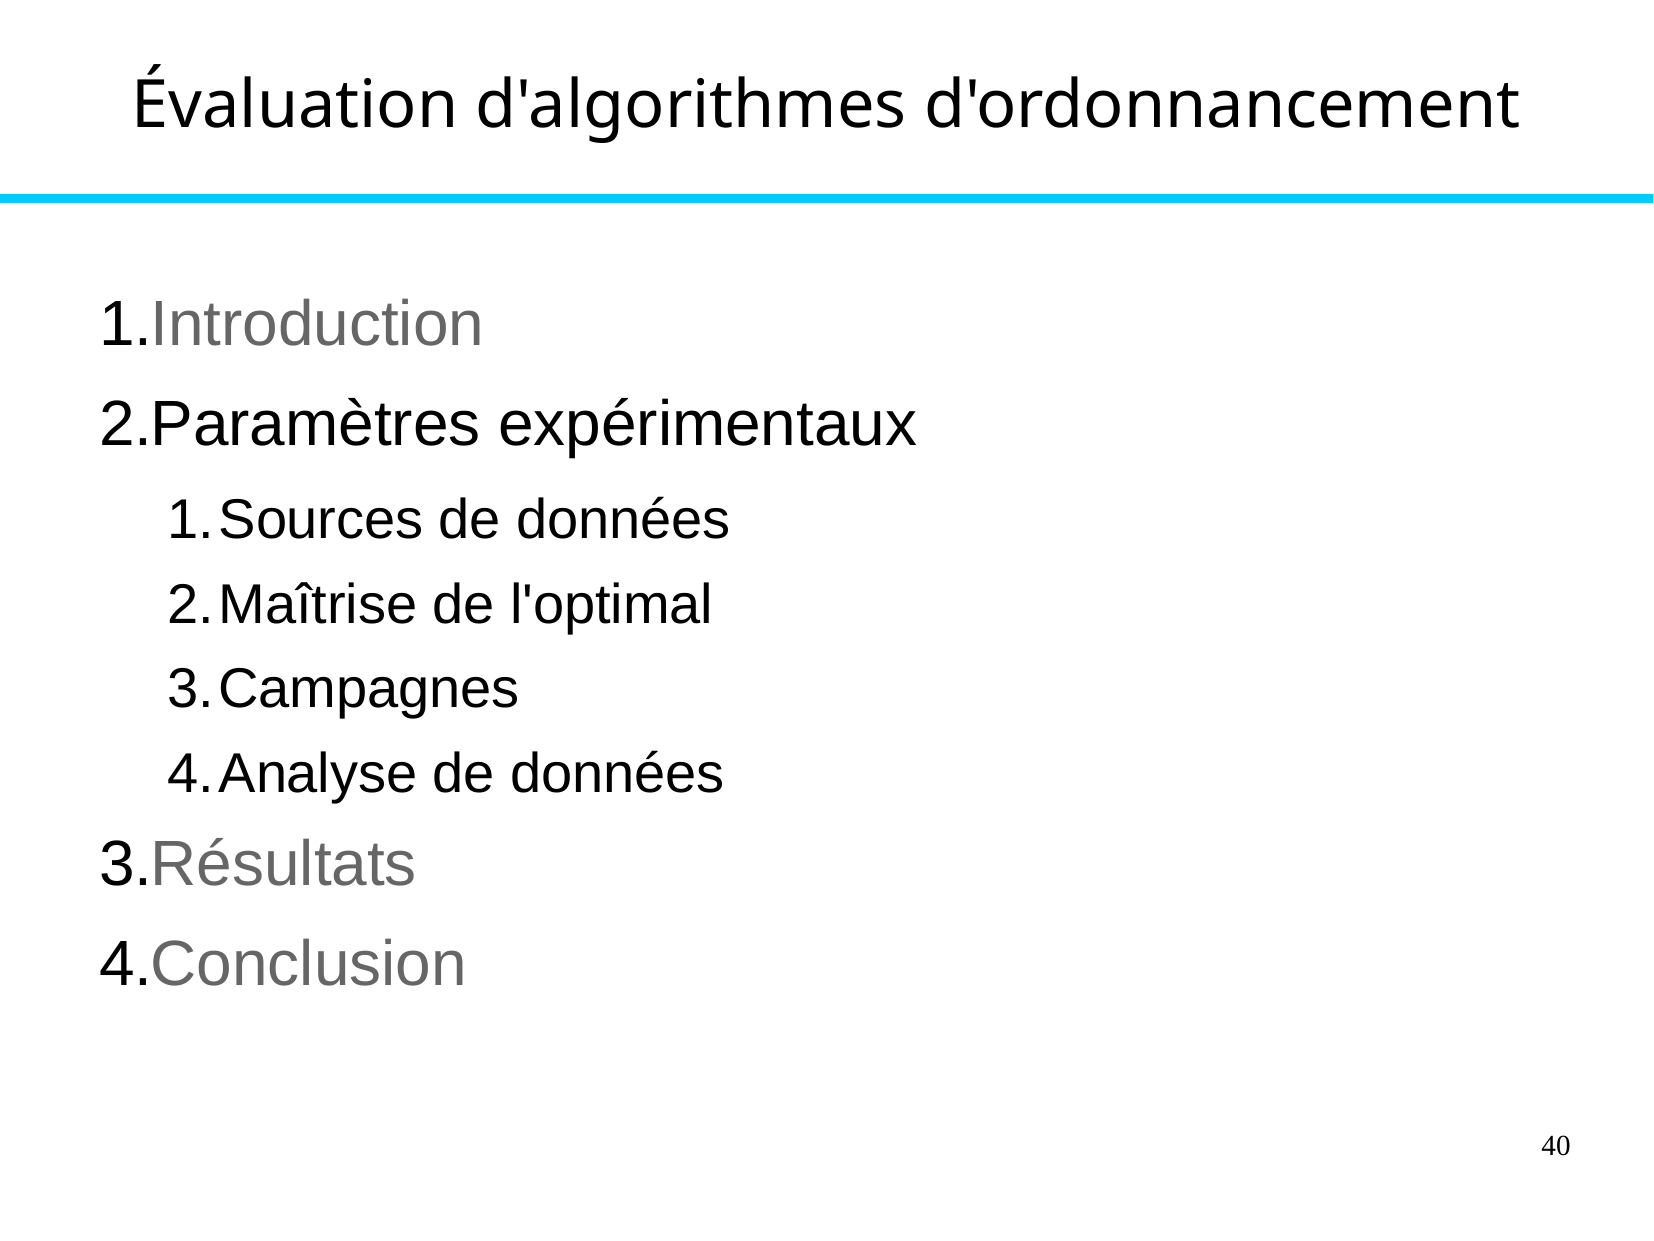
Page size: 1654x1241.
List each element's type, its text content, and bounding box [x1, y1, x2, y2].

title Évaluation d'algorithmes d'ordonnancement [82, 31, 1571, 172]
list Introduction Paramètres expérimentaux Sources de données Maîtrise de l'optimal Campagnes Analyse de données Résultats Conclusion [82, 287, 1571, 1008]
